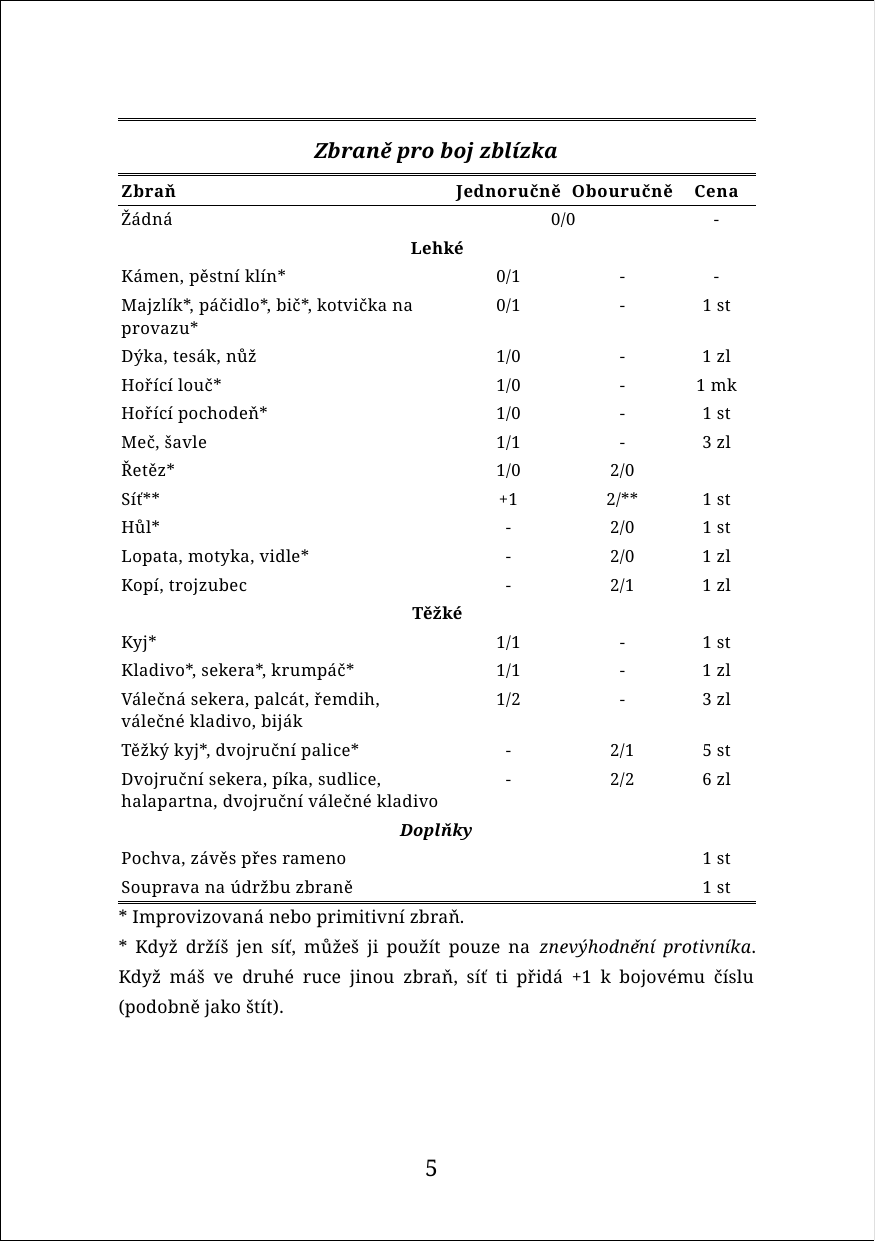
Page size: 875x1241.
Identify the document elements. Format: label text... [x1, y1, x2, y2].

table_cell - [568, 371, 677, 399]
table_cell 1 st [677, 485, 756, 513]
text * Improvizovaná nebo primitivní zbraň. [118, 904, 756, 928]
table_cell Hořící pochodeň* [118, 399, 449, 428]
table_cell - [449, 542, 567, 570]
table_cell 2/0 [568, 542, 677, 570]
table_cell Lehké [118, 234, 756, 262]
table_cell 1/0 [449, 371, 567, 399]
table_cell 1 st [677, 291, 756, 342]
table_cell Hořící louč* [118, 371, 449, 399]
table_cell [677, 456, 756, 485]
table_cell Dýka, tesák, nůž [118, 342, 449, 371]
table_cell 0/1 [449, 291, 567, 342]
table_cell 2/1 [568, 570, 677, 599]
table_cell 1 st [677, 628, 756, 656]
table_cell Kyj* [118, 628, 449, 656]
table_cell 6 zl [677, 764, 756, 816]
table_cell 1 zl [677, 570, 756, 599]
table_cell Žádná [118, 206, 449, 234]
table_cell Těžké [118, 599, 756, 627]
table_cell Řetěz* [118, 456, 449, 485]
table_cell Cena [677, 176, 756, 205]
table_cell Zbraň [118, 176, 449, 205]
table_cell 1 st [677, 513, 756, 542]
table_cell [568, 873, 677, 901]
table_cell 1 zl [677, 542, 756, 570]
table_cell 1/1 [449, 656, 567, 684]
table_cell - [568, 291, 677, 342]
table_cell - [449, 513, 567, 542]
table_cell [568, 844, 677, 873]
table_cell Doplňky [118, 816, 756, 844]
table_cell 2/** [568, 485, 677, 513]
table_cell - [449, 764, 567, 816]
table_cell - [677, 206, 756, 234]
table_cell 1 st [677, 873, 756, 901]
table_cell Kladivo*, sekera*, krumpáč* [118, 656, 449, 684]
table_cell - [449, 570, 567, 599]
table_cell - [568, 399, 677, 428]
table_cell Obouručně [568, 176, 677, 205]
table_cell Síť** [118, 485, 449, 513]
table_cell Kámen, pěstní klín* [118, 262, 449, 291]
table_cell 3 zl [677, 685, 756, 736]
table_cell +1 [449, 485, 567, 513]
table_cell 2/0 [568, 513, 677, 542]
table_cell 1/1 [449, 428, 567, 456]
table_cell - [568, 628, 677, 656]
table_cell Majzlík*, páčidlo*, bič*, kotvička na provazu* [118, 291, 449, 342]
table_cell 1/1 [449, 628, 567, 656]
table_cell [449, 873, 567, 901]
table_cell [449, 844, 567, 873]
table_cell - [568, 262, 677, 291]
table_cell Hůl* [118, 513, 449, 542]
table_cell - [568, 656, 677, 684]
table_cell - [568, 685, 677, 736]
table_cell Meč, šavle [118, 428, 449, 456]
table_cell 1 st [677, 844, 756, 873]
table_cell 1/0 [449, 342, 567, 371]
table_cell - [449, 736, 567, 764]
table_cell 1 st [677, 399, 756, 428]
table_cell 3 zl [677, 428, 756, 456]
table_cell 1/0 [449, 456, 567, 485]
table_cell Těžký kyj*, dvojruční palice* [118, 736, 449, 764]
table_cell Pochva, závěs přes rameno [118, 844, 449, 873]
table_cell Jednoručně [449, 176, 567, 205]
text * Když držíš jen síť, můžeš ji použít pouze na znevýhodnění protivníka. Když máš ve druhé ruce jinou zbraň, síť ti přidá +1 k bojovému číslu (podobně jako štít). [118, 934, 756, 1049]
table_cell 2/0 [568, 456, 677, 485]
table_cell 1 zl [677, 342, 756, 371]
table_cell 2/1 [568, 736, 677, 764]
table_cell Souprava na údržbu zbraně [118, 873, 449, 901]
table_cell 0/0 [449, 206, 677, 234]
table_cell Kopí, trojzubec [118, 570, 449, 599]
table_cell 1 mk [677, 371, 756, 399]
table_cell Válečná sekera, palcát, řemdih, válečné kladivo, biják [118, 685, 449, 736]
table_cell 1 zl [677, 656, 756, 684]
table_header Zbraně pro boj zblízka [118, 121, 756, 173]
table_cell 2/2 [568, 764, 677, 816]
table_cell 1/2 [449, 685, 567, 736]
table_cell Lopata, motyka, vidle* [118, 542, 449, 570]
table_cell 0/1 [449, 262, 567, 291]
table_cell 1/0 [449, 399, 567, 428]
table_cell Dvojruční sekera, píka, sudlice, halapartna, dvojruční válečné kladivo [118, 764, 449, 816]
table_cell - [677, 262, 756, 291]
table_cell 5 st [677, 736, 756, 764]
table_cell - [568, 342, 677, 371]
table_cell - [568, 428, 677, 456]
